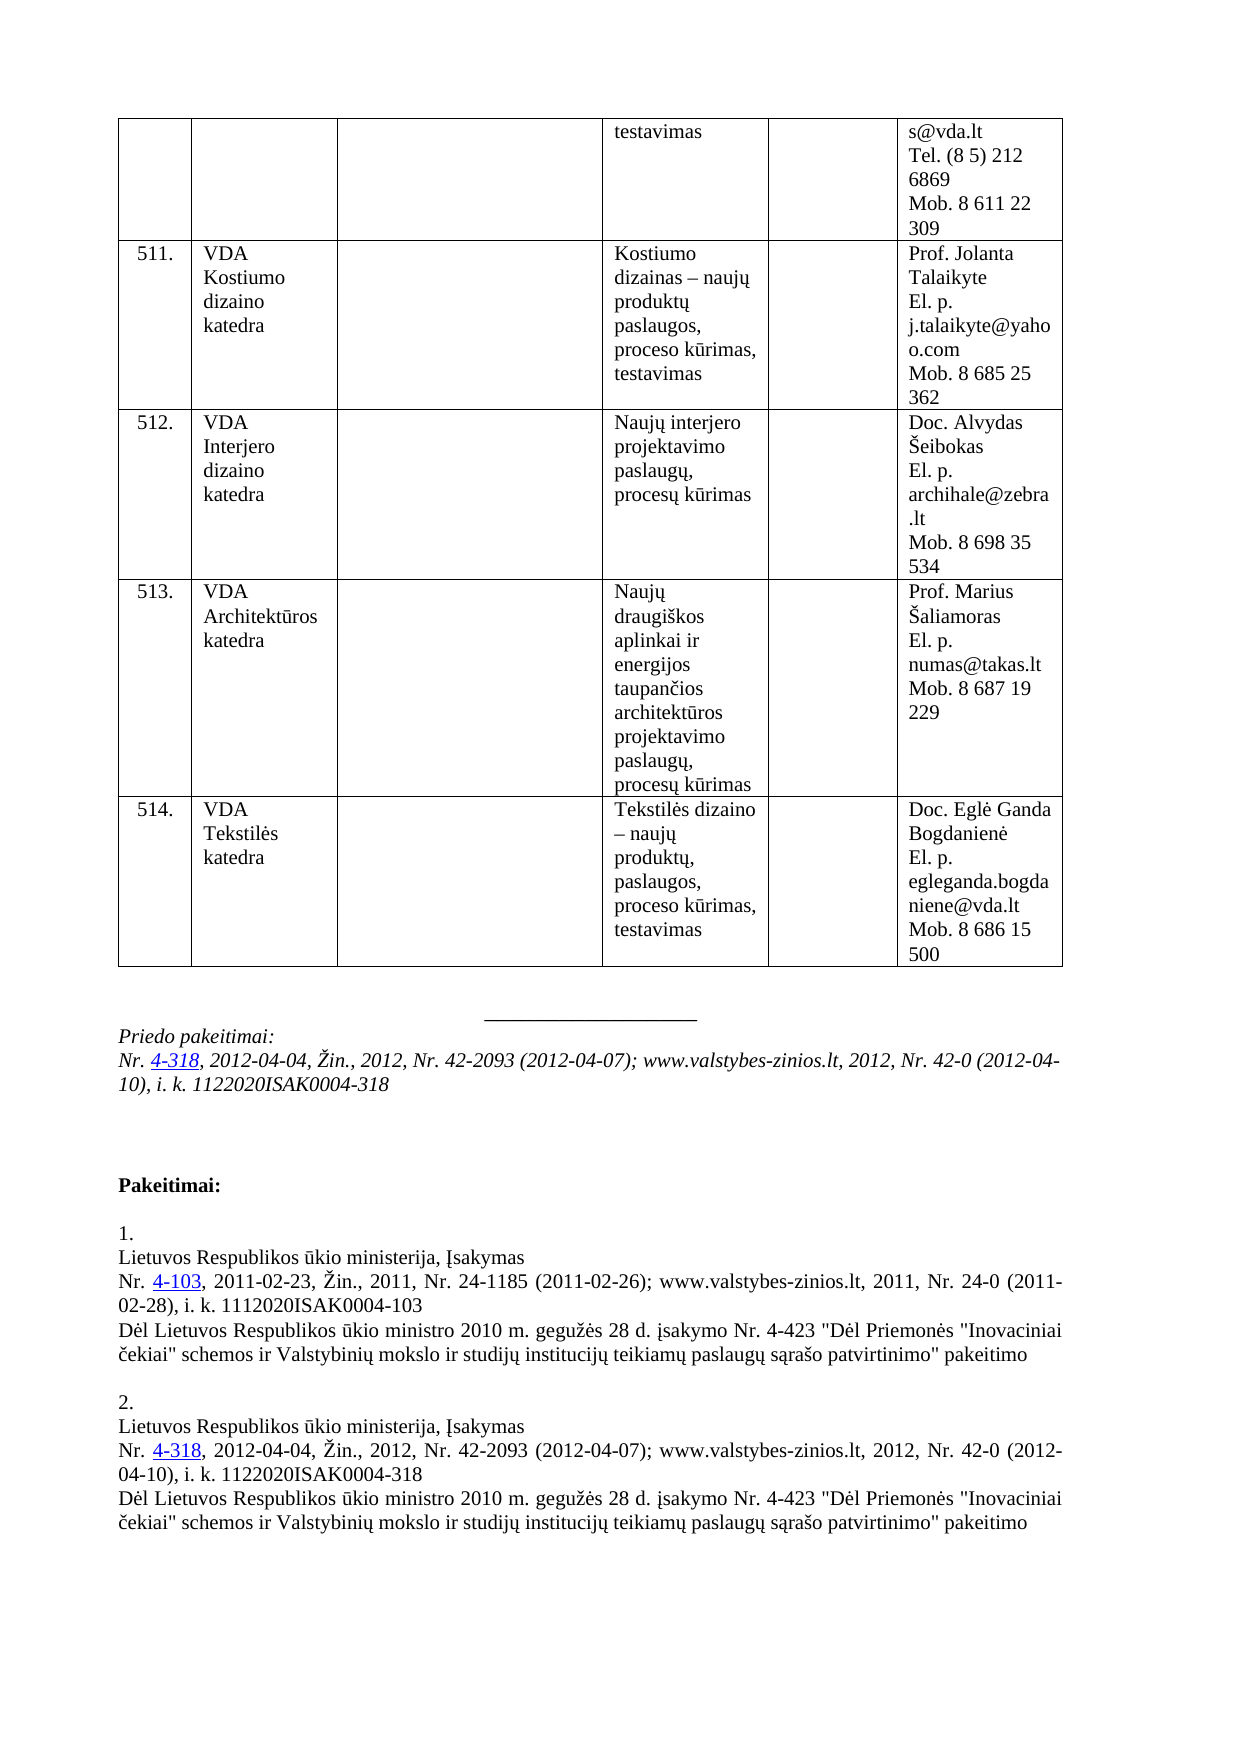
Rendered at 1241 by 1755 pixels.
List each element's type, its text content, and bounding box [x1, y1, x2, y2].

table_cell [769, 119, 897, 239]
table_cell Tekstilės dizaino – naujų produktų, paslaugos, proceso kūrimas, testavimas [603, 797, 768, 966]
text Pakeitimai: [118, 1173, 1063, 1197]
table_cell [338, 797, 602, 966]
table_cell Naujų interjero projektavimo paslaugų, procesų kūrimas [603, 410, 768, 578]
text Nr. 4-318, 2012-04-04, Žin., 2012, Nr. 42-2093 (2012-04-07); www.valstybes-zinios.lt, 2012, Nr. 42-0 (2012-04-10), i. k. 1122020ISAK0004-318 [118, 1048, 1063, 1096]
table_cell Prof. Marius Šaliamoras El. p. numas@takas.lt Mob. 8 687 19 229 [898, 580, 1062, 796]
table_cell Naujų draugiškos aplinkai ir energijos taupančios architektūros projektavimo paslaugų, procesų kūrimas [603, 580, 768, 796]
table_cell 512. [119, 410, 191, 578]
table_cell VDA Tekstilės katedra [192, 797, 337, 966]
text Nr. 4-103, 2011-02-23, Žin., 2011, Nr. 24-1185 (2011-02-26); www.valstybes-zinios.lt, 2011, Nr. 24-0 (2011-02-28), i. k. 1112020ISAK0004-103 [118, 1269, 1063, 1317]
table_cell 513. [119, 580, 191, 796]
text Dėl Lietuvos Respublikos ūkio ministro 2010 m. gegužės 28 d. įsakymo Nr. 4-423 "Dėl Priemonės "Inovaciniai čekiai" schemos ir Valstybinių mokslo ir studijų institucijų teikiamų paslaugų sąrašo patvirtinimo" pakeitimo [118, 1317, 1063, 1366]
table_cell 514. [119, 797, 191, 966]
table_cell 511. [119, 241, 191, 409]
text Priedo pakeitimai: [118, 1024, 1063, 1048]
table_cell [338, 241, 602, 409]
table_cell [338, 410, 602, 578]
table_cell [769, 241, 897, 409]
table_cell Doc. Eglė Ganda Bogdanienė El. p. egleganda.bogdaniene@vda.lt Mob. 8 686 15 500 [898, 797, 1062, 966]
text Nr. 4-318, 2012-04-04, Žin., 2012, Nr. 42-2093 (2012-04-07); www.valstybes-zinios.lt, 2012, Nr. 42-0 (2012-04-10), i. k. 1122020ISAK0004-318 [118, 1438, 1063, 1486]
table_cell [119, 119, 191, 239]
table_cell VDA Kostiumo dizaino katedra [192, 241, 337, 409]
text Dėl Lietuvos Respublikos ūkio ministro 2010 m. gegužės 28 d. įsakymo Nr. 4-423 "Dėl Priemonės "Inovaciniai čekiai" schemos ir Valstybinių mokslo ir studijų institucijų teikiamų paslaugų sąrašo patvirtinimo" pakeitimo [118, 1486, 1063, 1534]
table_cell testavimas [603, 119, 768, 239]
text _________________ [118, 995, 1063, 1024]
table_cell [338, 119, 602, 239]
table_cell Doc. Alvydas Šeibokas El. p. archihale@zebra.lt Mob. 8 698 35 534 [898, 410, 1062, 578]
table_cell s@vda.lt Tel. (8 5) 212 6869 Mob. 8 611 22 309 [898, 119, 1062, 239]
table_cell [192, 119, 337, 239]
table_cell [338, 580, 602, 796]
text Lietuvos Respublikos ūkio ministerija, Įsakymas [118, 1414, 1063, 1438]
table_cell [769, 797, 897, 966]
table_cell [769, 410, 897, 578]
table_cell VDA Architektūros katedra [192, 580, 337, 796]
table_cell VDA Interjero dizaino katedra [192, 410, 337, 578]
text 2. [118, 1390, 1063, 1414]
table_cell Kostiumo dizainas – naujų produktų paslaugos, proceso kūrimas, testavimas [603, 241, 768, 409]
table_cell Prof. Jolanta Talaikyte El. p. j.talaikyte@yahoo.com Mob. 8 685 25 362 [898, 241, 1062, 409]
text Lietuvos Respublikos ūkio ministerija, Įsakymas [118, 1245, 1063, 1269]
text 1. [118, 1221, 1063, 1245]
table_cell [769, 580, 897, 796]
